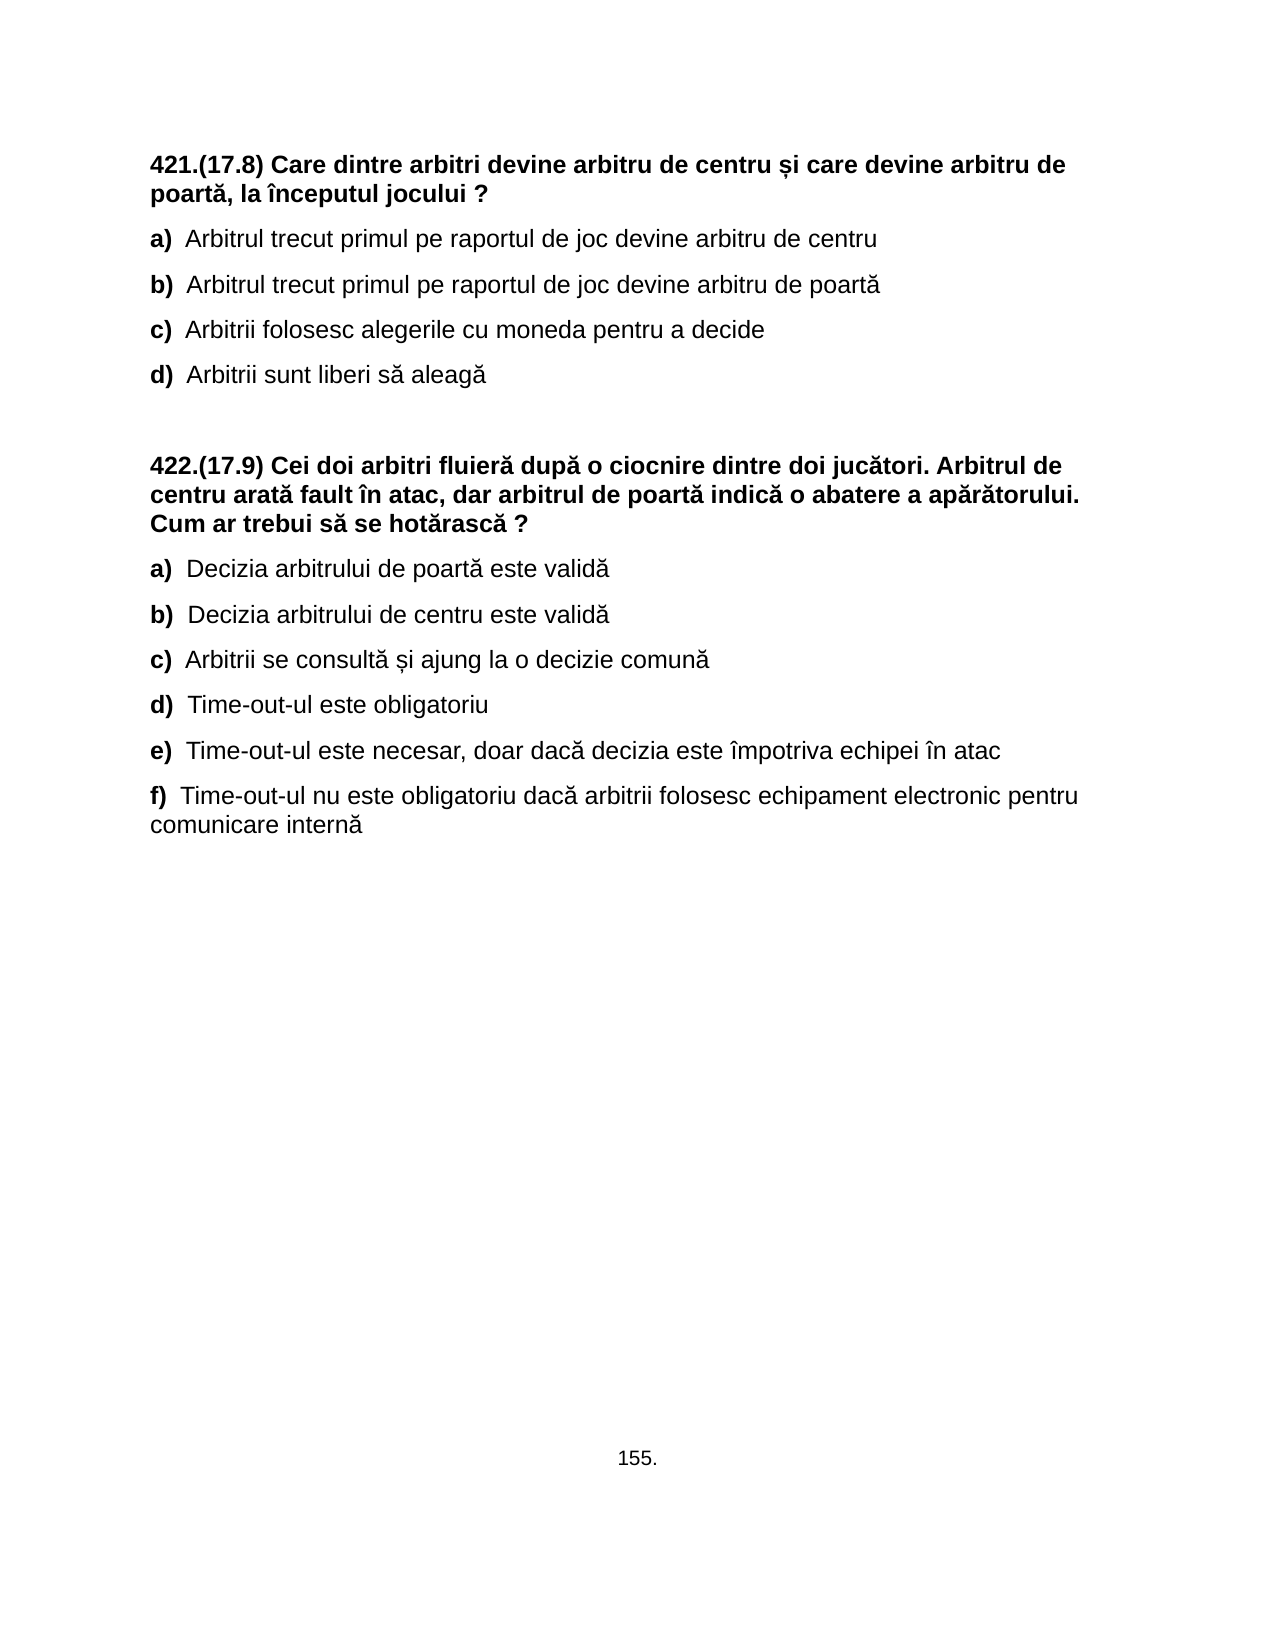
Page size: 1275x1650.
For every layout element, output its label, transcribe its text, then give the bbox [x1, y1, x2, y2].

text d) Time-out-ul este obligatoriu [150, 690, 1125, 719]
text 421.(17.8) Care dintre arbitri devine arbitru de centru și care devine arbitru de poartă, la începutul jocului ? [150, 150, 1125, 207]
text e) Time-out-ul este necesar, doar dacă decizia este împotriva echipei în atac [150, 736, 1125, 764]
text b) Arbitrul trecut primul pe raportul de joc devine arbitru de poartă [150, 269, 1125, 298]
text c) Arbitrii se consultă și ajung la o decizie comună [150, 645, 1125, 674]
text f) Time-out-ul nu este obligatoriu dacă arbitrii folosesc echipament electronic pentru comunicare internă [150, 781, 1125, 839]
text c) Arbitrii folosesc alegerile cu moneda pentru a decide [150, 315, 1125, 344]
text d) Arbitrii sunt liberi să aleagă [150, 360, 1125, 389]
text 422.(17.9) Cei doi arbitri fluieră după o ciocnire dintre doi jucători. Arbitrul de centru arată fault în atac, dar arbitrul de poartă indică o abatere a apărătorului. Cum ar trebui să se hotărască ? [150, 451, 1125, 537]
text b) Decizia arbitrului de centru este validă [150, 599, 1125, 628]
text a) Arbitrul trecut primul pe raportul de joc devine arbitru de centru [150, 224, 1125, 253]
text a) Decizia arbitrului de poartă este validă [150, 554, 1125, 583]
text 155. [150, 1446, 1125, 1470]
